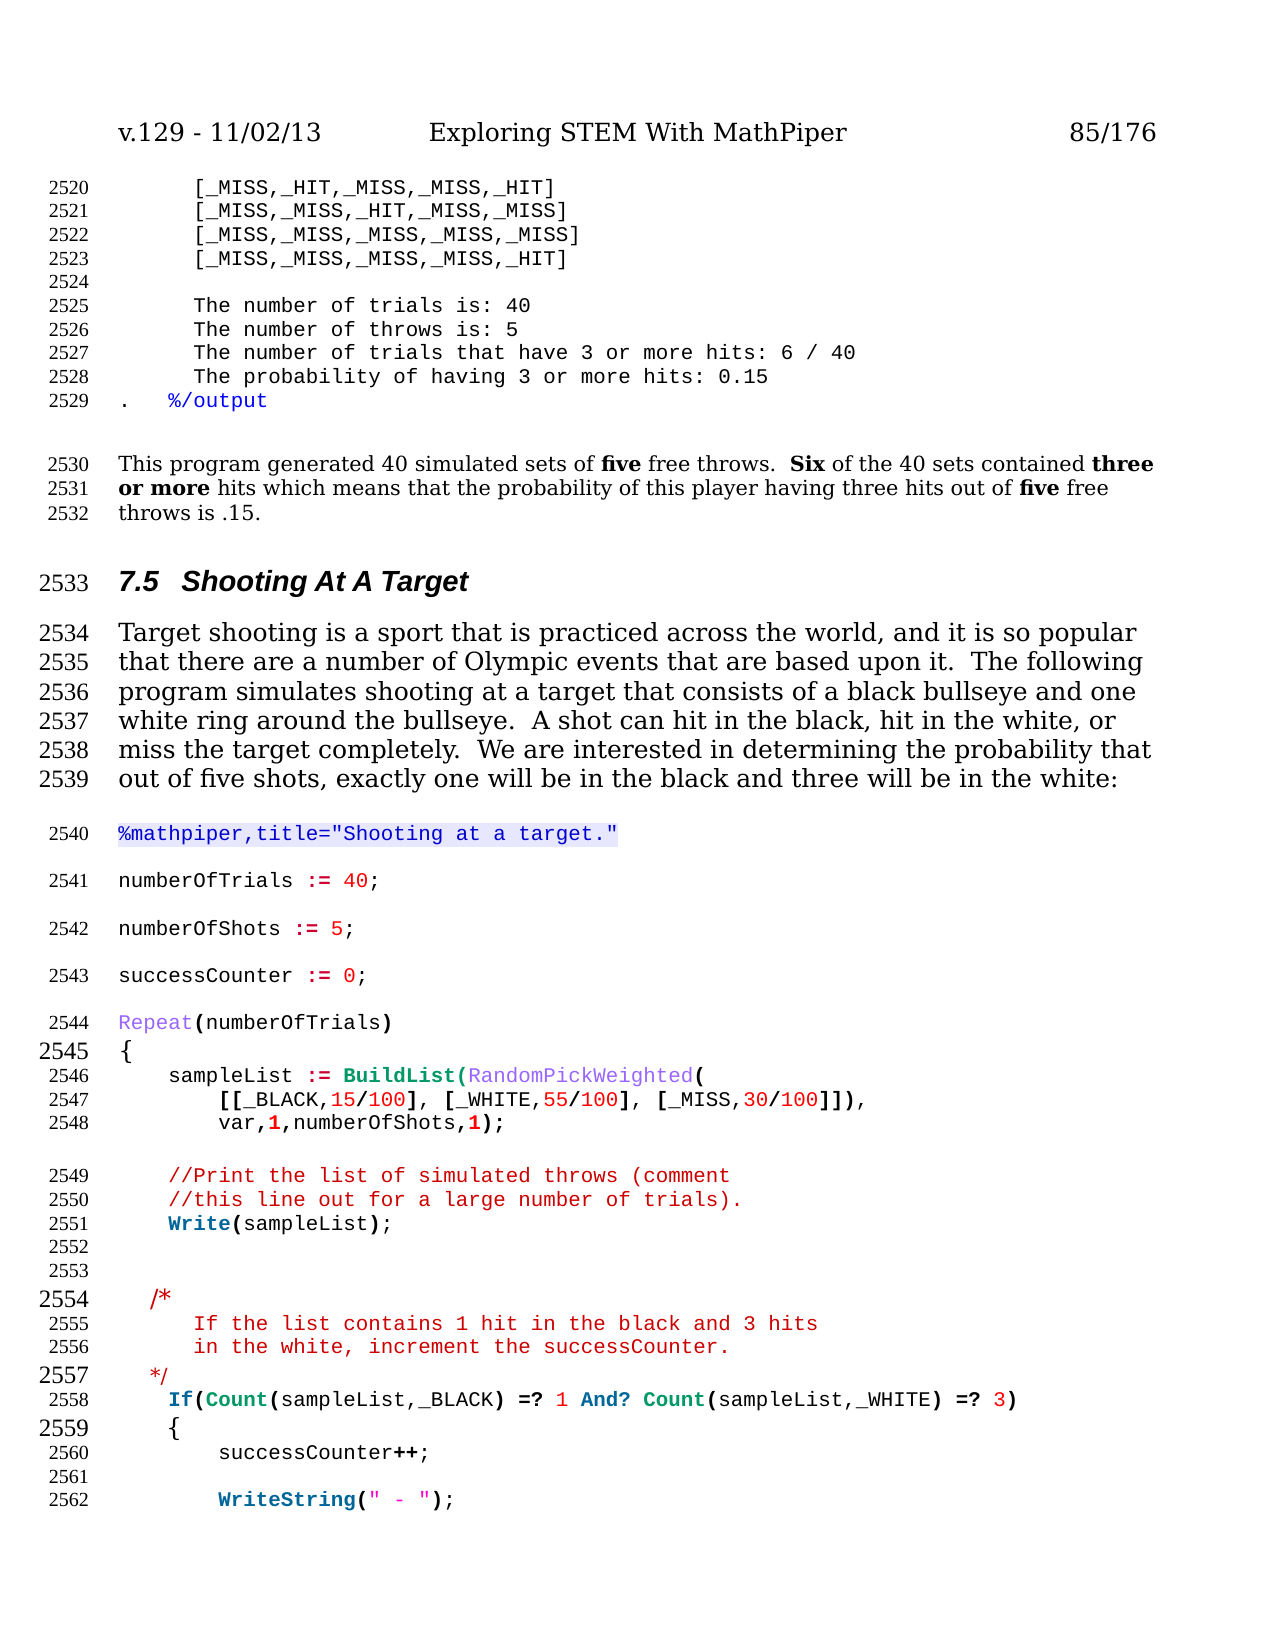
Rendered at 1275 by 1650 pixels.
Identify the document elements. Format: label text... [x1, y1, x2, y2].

text If the list contains 1 hit in the black and 3 hits [118, 1313, 1157, 1337]
text //Print the list of simulated throws (comment [118, 1166, 1157, 1189]
text [_MISS,_MISS,_MISS,_MISS,_HIT] [118, 248, 1157, 271]
text The number of trials is: 40 [118, 295, 1157, 319]
text */ [118, 1360, 1157, 1389]
text Target shooting is a sport that is practiced across the world, and it is so popular that there are a number of Olympic events that are based upon it. The following program simulates shooting at a target that consists of a black bullseye and one white ring around the bullseye. A shot can hit in the black, hit in the white, or miss the target completely. We are interested in determining the probability that out of five shots, exactly one will be in the black and three will be in the white: [118, 618, 1157, 793]
text [_MISS,_MISS,_HIT,_MISS,_MISS] [118, 200, 1157, 224]
text Repeat(numberOfTrials) [118, 1012, 1157, 1036]
text in the white, increment the successCounter. [118, 1337, 1157, 1360]
text successCounter++; [118, 1442, 1157, 1466]
text The probability of having 3 or more hits: 0.15 [118, 366, 1157, 389]
text Write(sampleList); [118, 1213, 1157, 1236]
text %mathpiper,title="Shooting at a target." [118, 823, 1157, 847]
text This program generated 40 simulated sets of five free throws. Six of the 40 sets contained three or more hits which means that the probability of this player having three hits out of five free throws is .15. [118, 452, 1157, 525]
text WriteString(" - "); [118, 1489, 1157, 1513]
text /* [118, 1284, 1157, 1313]
text var,1,numberOfShots,1); [118, 1112, 1157, 1136]
subtitle Shooting At A Target [118, 564, 1157, 597]
text numberOfTrials := 40; [118, 870, 1157, 894]
text [_MISS,_MISS,_MISS,_MISS,_MISS] [118, 224, 1157, 248]
text successCounter := 0; [118, 965, 1157, 989]
text The number of throws is: 5 [118, 319, 1157, 342]
text The number of trials that have 3 or more hits: 6 / 40 [118, 342, 1157, 366]
text { [118, 1413, 1157, 1442]
text If(Count(sampleList,_BLACK) =? 1 And? Count(sampleList,_WHITE) =? 3) [118, 1389, 1157, 1413]
text [_MISS,_HIT,_MISS,_MISS,_HIT] [118, 177, 1157, 200]
text sampleList := BuildList(RandomPickWeighted( [118, 1065, 1157, 1089]
text numberOfShots := 5; [118, 918, 1157, 941]
text . %/output [118, 389, 1157, 413]
text //this line out for a large number of trials). [118, 1189, 1157, 1213]
text [[_BLACK,15/100], [_WHITE,55/100], [_MISS,30/100]]), [118, 1089, 1157, 1112]
text { [118, 1036, 1157, 1065]
